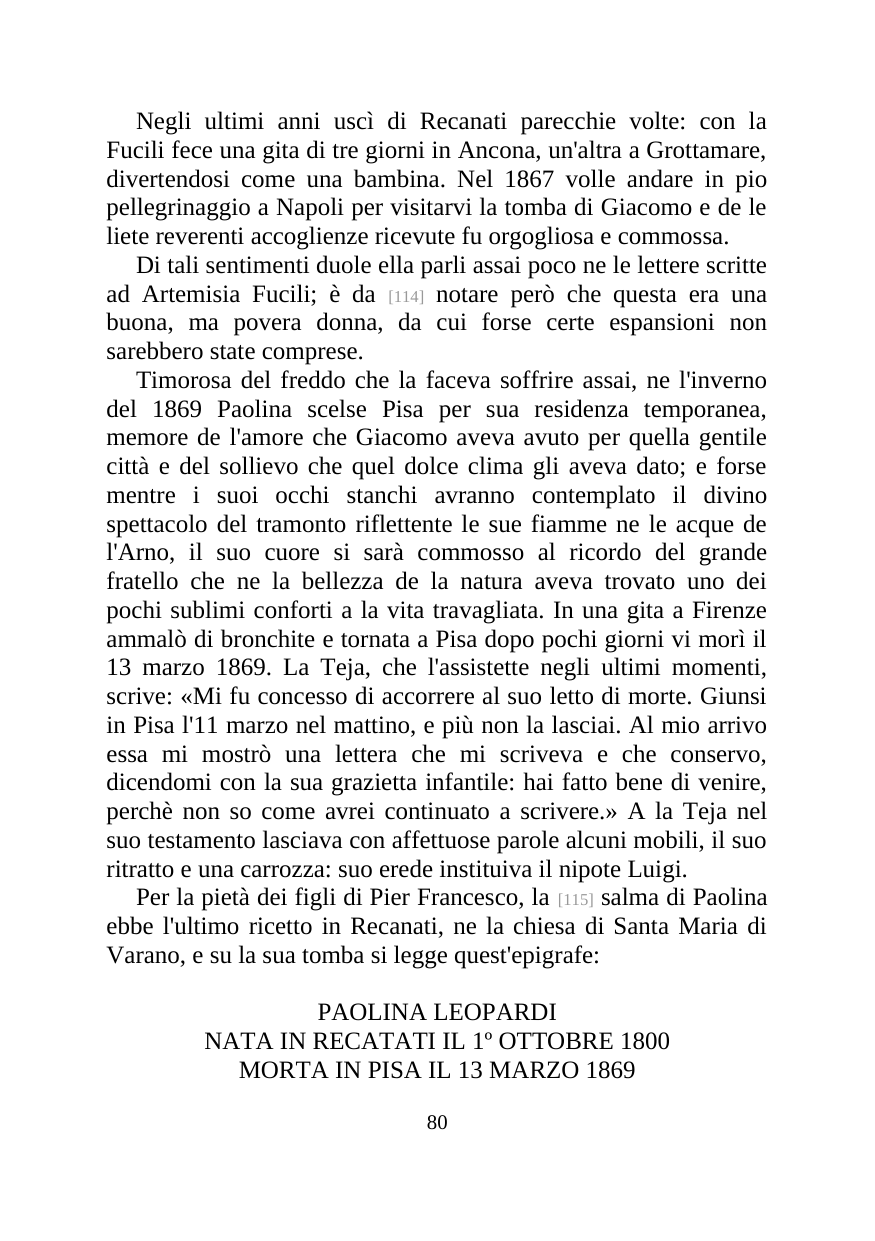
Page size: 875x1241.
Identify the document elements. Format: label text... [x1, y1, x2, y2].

text Di tali sentimenti duole ella parli assai poco ne le lettere scritte ad Artemisia Fucili; è da [114] notare però che questa era una buona, ma povera donna, da cui forse certe espansioni non sarebbero state comprese. [106, 250, 768, 365]
text MORTA IN PISA IL 13 MARZO 1869 [106, 1055, 768, 1084]
text Negli ultimi anni uscì di Recanati parecchie volte: con la Fucili fece una gita di tre giorni in Ancona, un'altra a Grottamare, divertendosi come una bambina. Nel 1867 volle andare in pio pellegrinaggio a Napoli per visitarvi la tomba di Giacomo e de le liete reverenti accoglienze ricevute fu orgogliosa e commossa. [106, 106, 768, 250]
text Timorosa del freddo che la faceva soffrire assai, ne l'inverno del 1869 Paolina scelse Pisa per sua residenza temporanea, memore de l'amore che Giacomo aveva avuto per quella gentile città e del sollievo che quel dolce clima gli aveva dato; e forse mentre i suoi occhi stanchi avranno contemplato il divino spettacolo del tramonto riflettente le sue fiamme ne le acque de l'Arno, il suo cuore si sarà commosso al ricordo del grande fratello che ne la bellezza de la natura aveva trovato uno dei pochi sublimi conforti a la vita travagliata. In una gita a Firenze ammalò di bronchite e tornata a Pisa dopo pochi giorni vi morì il 13 marzo 1869. La Teja, che l'assistette negli ultimi momenti, scrive: «Mi fu concesso di accorrere al suo letto di morte. Giunsi in Pisa l'11 marzo nel mattino, e più non la lasciai. Al mio arrivo essa mi mostrò una lettera che mi scriveva e che conservo, dicendomi con la sua grazietta infantile: hai fatto bene di venire, perchè non so come avrei continuato a scrivere.» A la Teja nel suo testamento lasciava con affettuose parole alcuni mobili, il suo ritratto e una carrozza: suo erede instituiva il nipote Luigi. [106, 365, 768, 882]
text PAOLINA LEOPARDI [106, 997, 768, 1026]
text Per la pietà dei figli di Pier Francesco, la [115] salma di Paolina ebbe l'ultimo ricetto in Recanati, ne la chiesa di Santa Maria di Varano, e su la sua tomba si legge quest'epigrafe: [106, 882, 768, 969]
text NATA IN RECATATI IL 1º OTTOBRE 1800 [106, 1026, 768, 1055]
